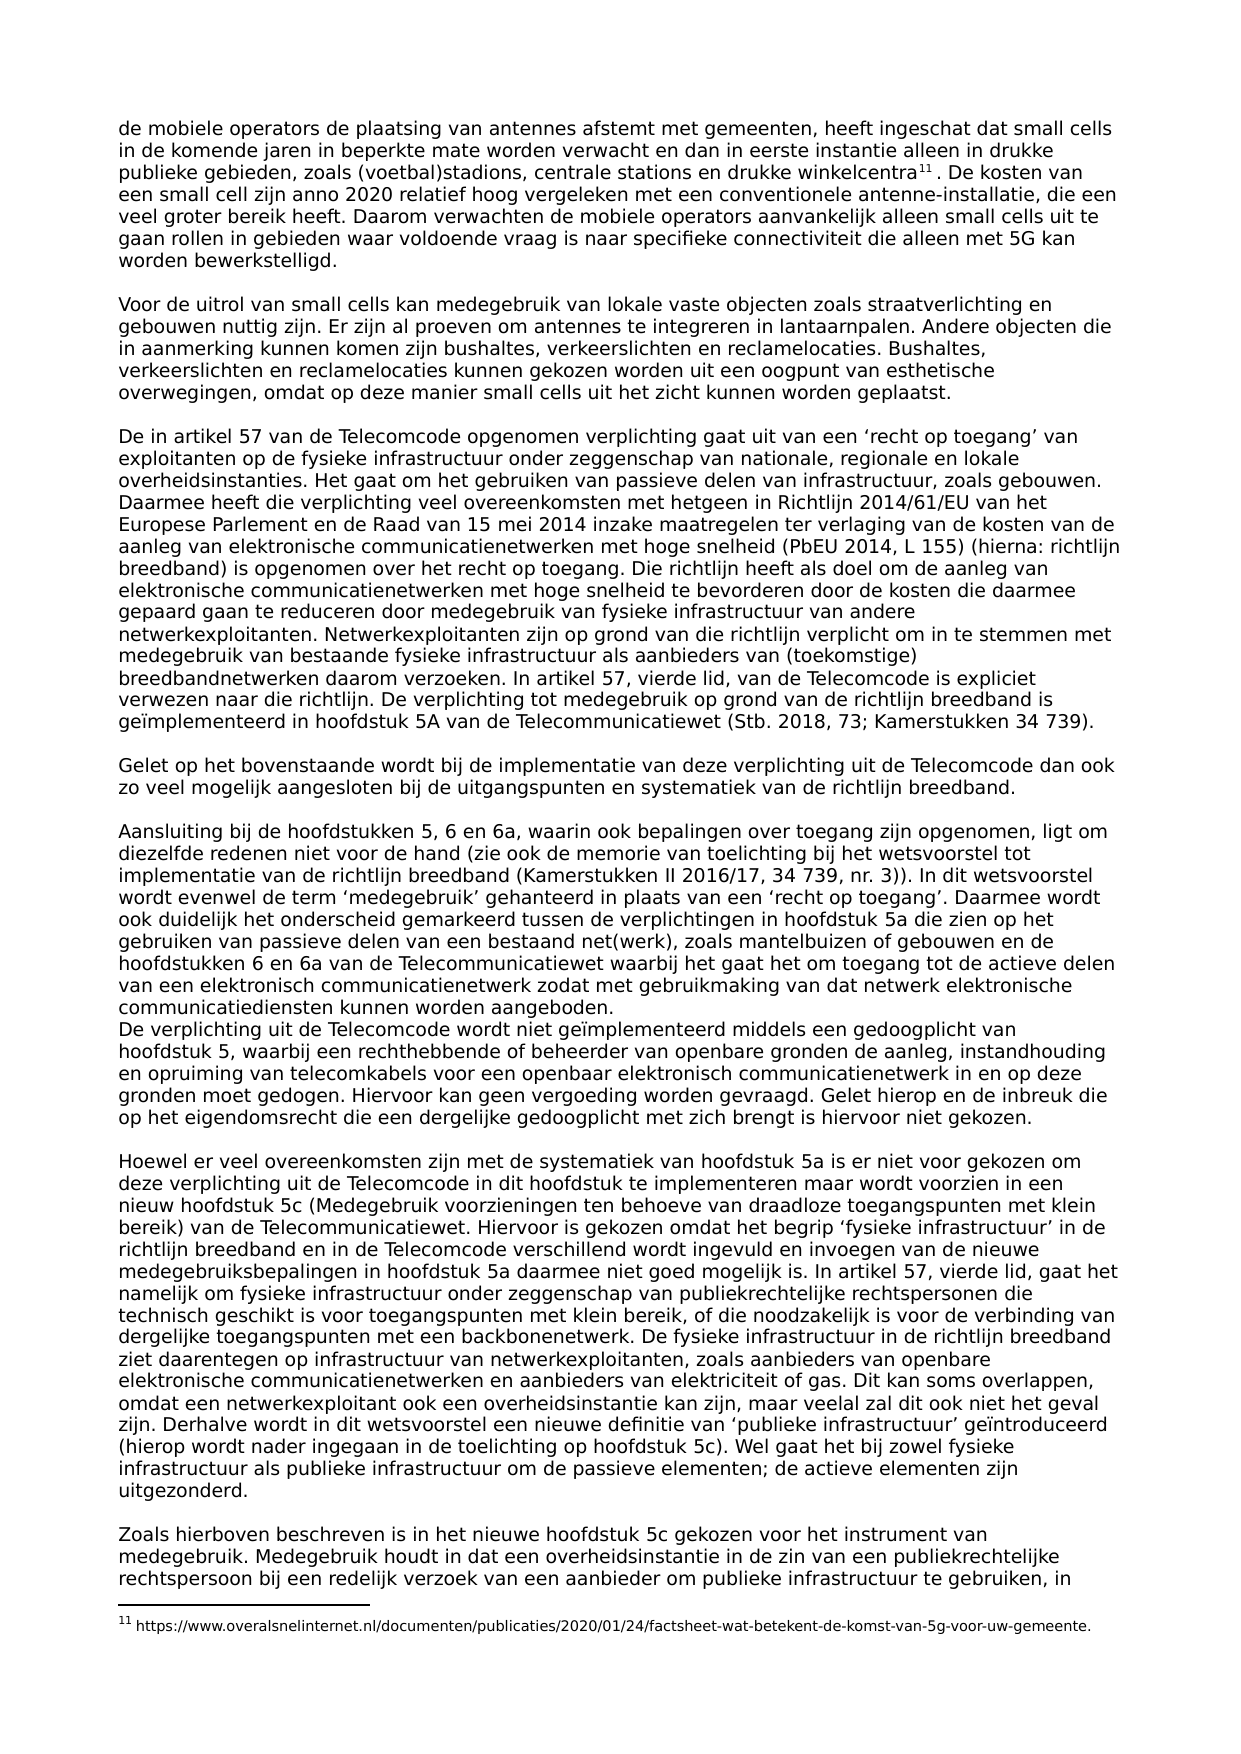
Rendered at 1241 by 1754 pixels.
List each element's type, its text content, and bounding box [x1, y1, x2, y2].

text Hoewel er veel overeenkomsten zijn met de systematiek van hoofdstuk 5a is er niet voor gekozen om deze verplichting uit de Telecomcode in dit hoofdstuk te implementeren maar wordt voorzien in een nieuw hoofdstuk 5c (Medegebruik voorzieningen ten behoeve van draadloze toegangspunten met klein bereik) van de Telecommunicatiewet. Hiervoor is gekozen omdat het begrip ‘fysieke infrastructuur’ in de richtlijn breedband en in de Telecomcode verschillend wordt ingevuld en invoegen van de nieuwe medegebruiksbepalingen in hoofdstuk 5a daarmee niet goed mogelijk is. In artikel 57, vierde lid, gaat het namelijk om fysieke infrastructuur onder zeggenschap van publiekrechtelijke rechtspersonen die technisch geschikt is voor toegangspunten met klein bereik, of die noodzakelijk is voor de verbinding van dergelijke toegangspunten met een backbonenetwerk. De fysieke infrastructuur in de richtlijn breedband ziet daarentegen op infrastructuur van netwerkexploitanten, zoals aanbieders van openbare elektronische communicatienetwerken en aanbieders van elektriciteit of gas. Dit kan soms overlappen, omdat een netwerkexploitant ook een overheidsinstantie kan zijn, maar veelal zal dit ook niet het geval zijn. Derhalve wordt in dit wetsvoorstel een nieuwe definitie van ‘publieke infrastructuur’ geïntroduceerd (hierop wordt nader ingegaan in de toelichting op hoofdstuk 5c). Wel gaat het bij zowel fysieke infrastructuur als publieke infrastructuur om de passieve elementen; de actieve elementen zijn uitgezonderd. [118, 1151, 1122, 1502]
text Zoals hierboven beschreven is in het nieuwe hoofdstuk 5c gekozen voor het instrument van medegebruik. Medegebruik houdt in dat een overheidsinstantie in de zin van een publiekrechtelijke rechtspersoon bij een redelijk verzoek van een aanbieder om publieke infrastructuur te gebruiken, in [118, 1524, 1122, 1590]
text De verplichting uit de Telecomcode wordt niet geïmplementeerd middels een gedoogplicht van hoofdstuk 5, waarbij een rechthebbende of beheerder van openbare gronden de aanleg, instandhouding en opruiming van telecomkabels voor een openbaar elektronisch communicatienetwerk in en op deze gronden moet gedogen. Hiervoor kan geen vergoeding worden gevraagd. Gelet hierop en de inbreuk die op het eigendomsrecht die een dergelijke gedoogplicht met zich brengt is hiervoor niet gekozen. [118, 1019, 1122, 1129]
text Aansluiting bij de hoofdstukken 5, 6 en 6a, waarin ook bepalingen over toegang zijn opgenomen, ligt om diezelfde redenen niet voor de hand (zie ook de memorie van toelichting bij het wetsvoorstel tot implementatie van de richtlijn breedband (Kamerstukken II 2016/17, 34 739, nr. 3)). In dit wetsvoorstel wordt evenwel de term ‘medegebruik’ gehanteerd in plaats van een ‘recht op toegang’. Daarmee wordt ook duidelijk het onderscheid gemarkeerd tussen de verplichtingen in hoofdstuk 5a die zien op het gebruiken van passieve delen van een bestaand net(werk), zoals mantelbuizen of gebouwen en de hoofdstukken 6 en 6a van de Telecommunicatiewet waarbij het gaat het om toegang tot de actieve delen van een elektronisch communicatienetwerk zodat met gebruikmaking van dat netwerk elektronische communicatiediensten kunnen worden aangeboden. [118, 821, 1122, 1019]
text https://www.overalsnelinternet.nl/documenten/publicaties/2020/01/24/factsheet-wat-betekent-de-komst-van-5g-voor-uw-gemeente. [118, 1614, 1122, 1636]
text Gelet op het bovenstaande wordt bij de implementatie van deze verplichting uit de Telecomcode dan ook zo veel mogelijk aangesloten bij de uitgangspunten en systematiek van de richtlijn breedband. [118, 755, 1122, 799]
text De in artikel 57 van de Telecomcode opgenomen verplichting gaat uit van een ‘recht op toegang’ van exploitanten op de fysieke infrastructuur onder zeggenschap van nationale, regionale en lokale overheidsinstanties. Het gaat om het gebruiken van passieve delen van infrastructuur, zoals gebouwen. Daarmee heeft die verplichting veel overeenkomsten met hetgeen in Richtlijn 2014/61/EU van het Europese Parlement en de Raad van 15 mei 2014 inzake maatregelen ter verlaging van de kosten van de aanleg van elektronische communicatienetwerken met hoge snelheid (PbEU 2014, L 155) (hierna: richtlijn breedband) is opgenomen over het recht op toegang. Die richtlijn heeft als doel om de aanleg van elektronische communicatienetwerken met hoge snelheid te bevorderen door de kosten die daarmee gepaard gaan te reduceren door medegebruik van fysieke infrastructuur van andere netwerkexploitanten. Netwerkexploitanten zijn op grond van die richtlijn verplicht om in te stemmen met medegebruik van bestaande fysieke infrastructuur als aanbieders van (toekomstige) breedbandnetwerken daarom verzoeken. In artikel 57, vierde lid, van de Telecomcode is expliciet verwezen naar die richtlijn. De verplichting tot medegebruik op grond van de richtlijn breedband is geïmplementeerd in hoofdstuk 5A van de Telecommunicatiewet (Stb. 2018, 73; Kamerstukken 34 739). [118, 426, 1122, 733]
text de mobiele operators de plaatsing van antennes afstemt met gemeenten, heeft ingeschat dat small cells in de komende jaren in beperkte mate worden verwacht en dan in eerste instantie alleen in drukke publieke gebieden, zoals (voetbal)stadions, centrale stations en drukke winkelcentra. De kosten van een small cell zijn anno 2020 relatief hoog vergeleken met een conventionele antenne-installatie, die een veel groter bereik heeft. Daarom verwachten de mobiele operators aanvankelijk alleen small cells uit te gaan rollen in gebieden waar voldoende vraag is naar specifieke connectiviteit die alleen met 5G kan worden bewerkstelligd. [118, 118, 1122, 272]
text Voor de uitrol van small cells kan medegebruik van lokale vaste objecten zoals straatverlichting en gebouwen nuttig zijn. Er zijn al proeven om antennes te integreren in lantaarnpalen. Andere objecten die in aanmerking kunnen komen zijn bushaltes, verkeerslichten en reclamelocaties. Bushaltes, verkeerslichten en reclamelocaties kunnen gekozen worden uit een oogpunt van esthetische overwegingen, omdat op deze manier small cells uit het zicht kunnen worden geplaatst. [118, 294, 1122, 404]
